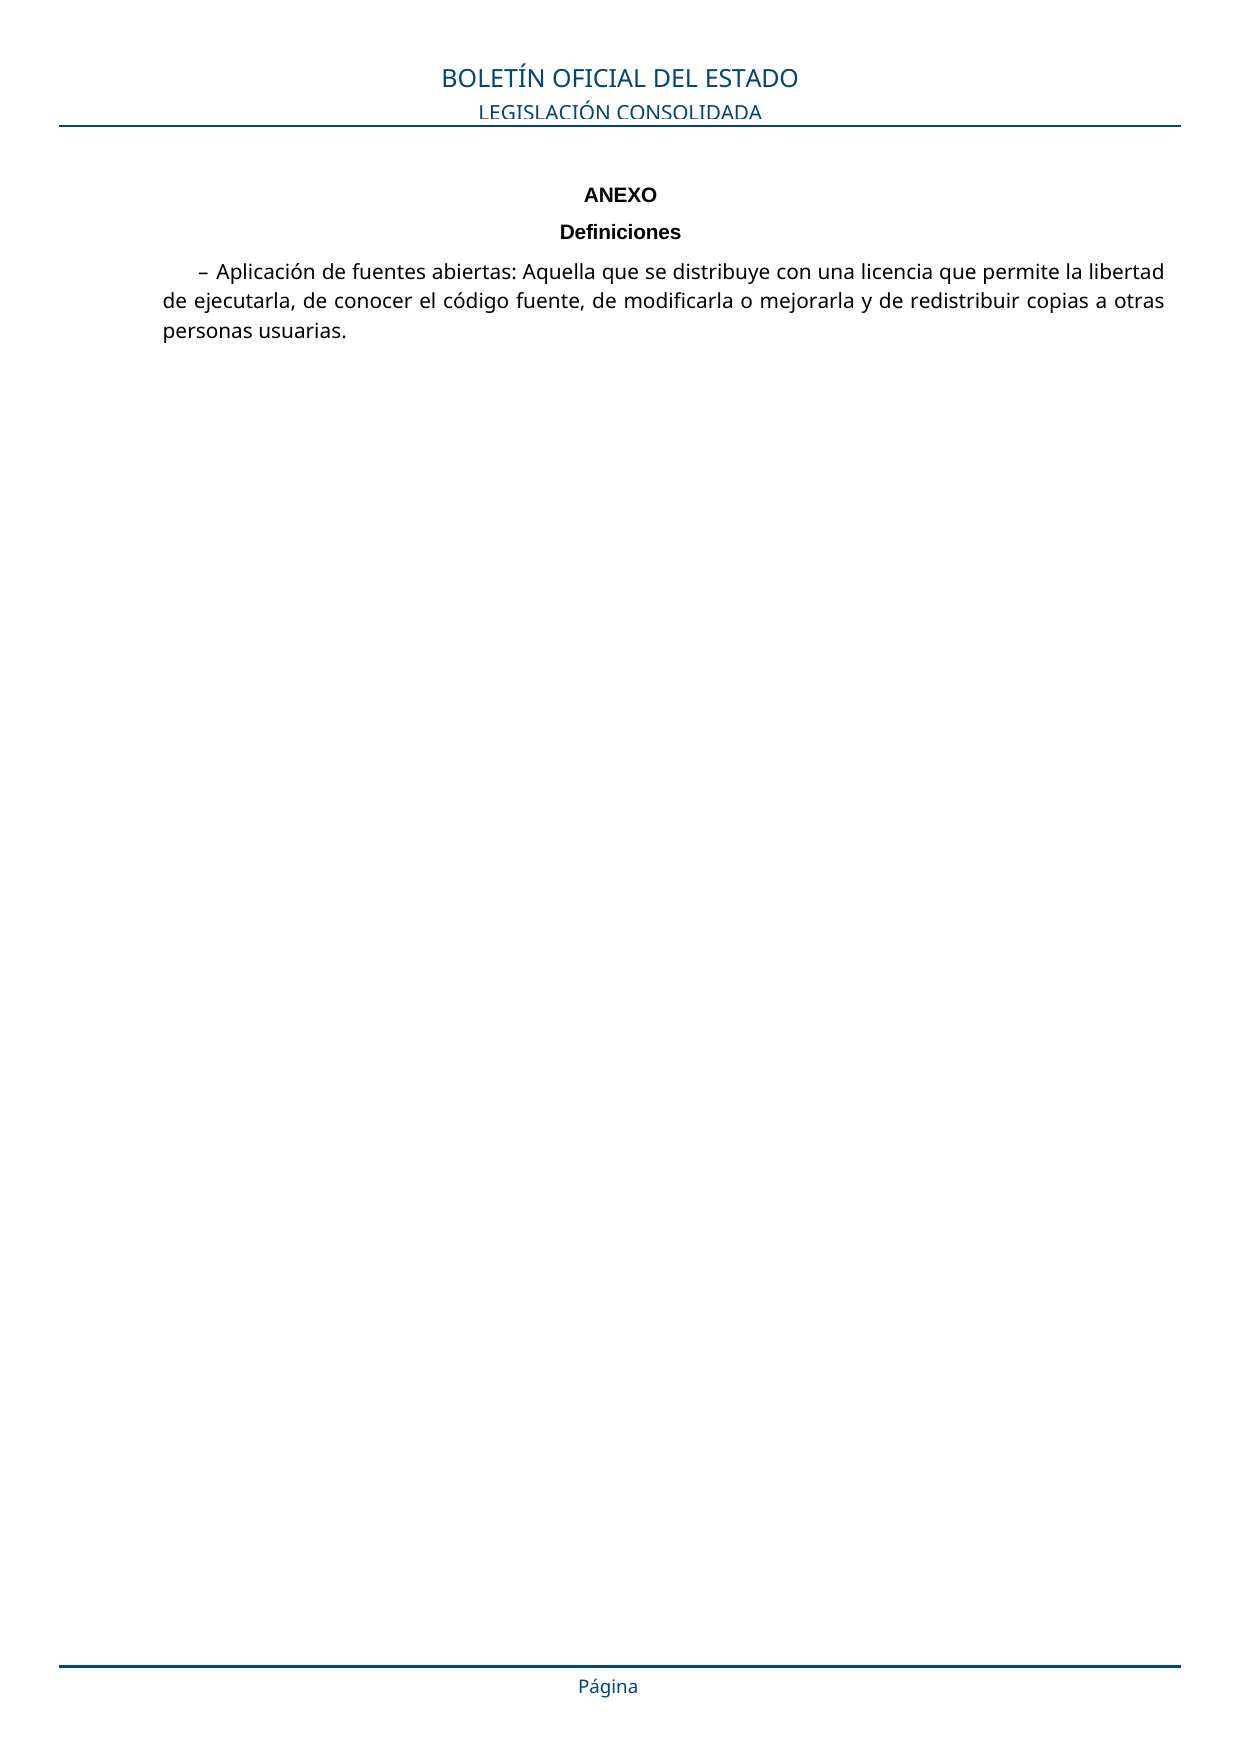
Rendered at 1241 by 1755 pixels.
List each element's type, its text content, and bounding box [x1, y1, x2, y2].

text Definiciones [162, 220, 1078, 244]
subtitle ANEXO [162, 183, 1078, 207]
list Aplicación de fuentes abiertas: Aquella que se distribuye con una licencia que permite la libertad de ejecutarla, de conocer el código fuente, de modificarla o mejorarla y de redistribuir copias a otras personas usuarias. [162, 257, 1167, 344]
